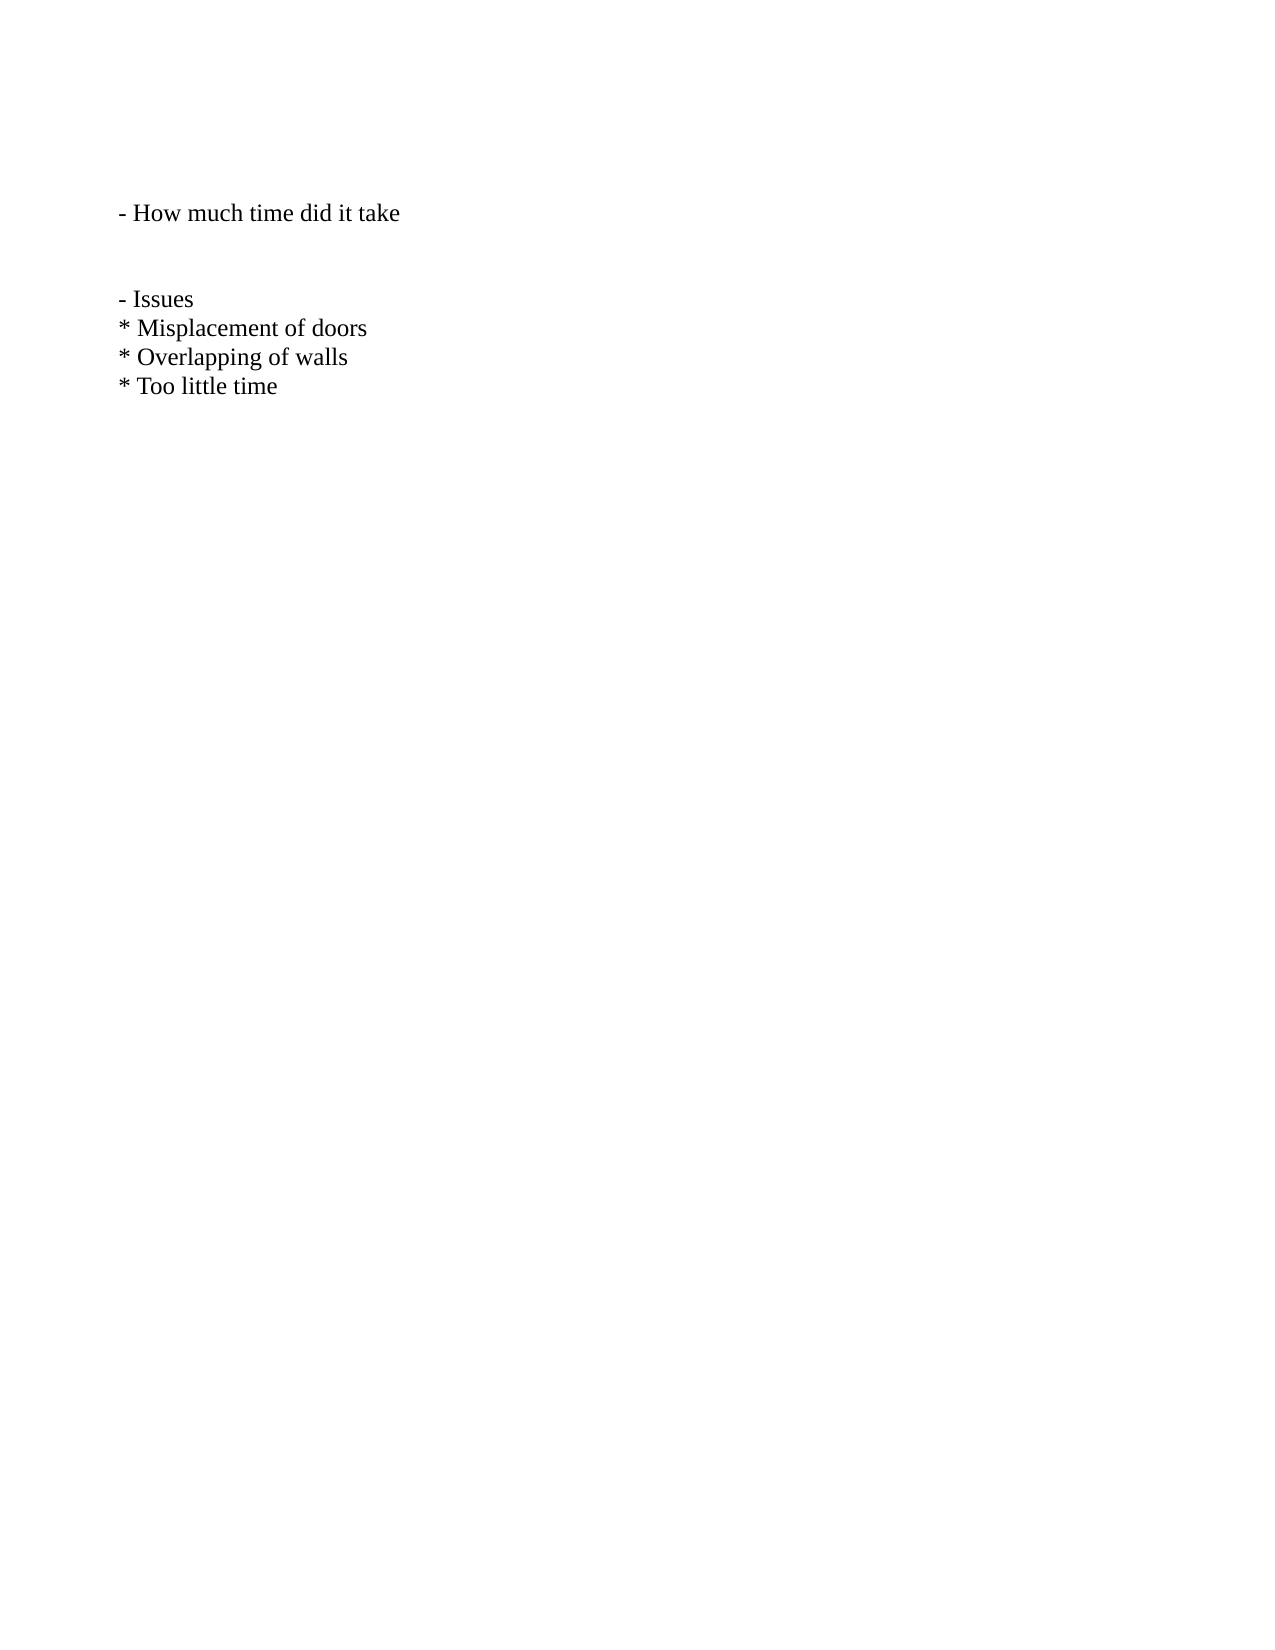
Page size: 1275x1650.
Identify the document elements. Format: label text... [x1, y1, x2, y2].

text * Overlapping of walls [118, 342, 1157, 371]
text - Issues [118, 284, 1157, 313]
text * Too little time [118, 371, 1157, 399]
text * Misplacement of doors [118, 313, 1157, 342]
text - How much time did it take [118, 198, 1157, 227]
